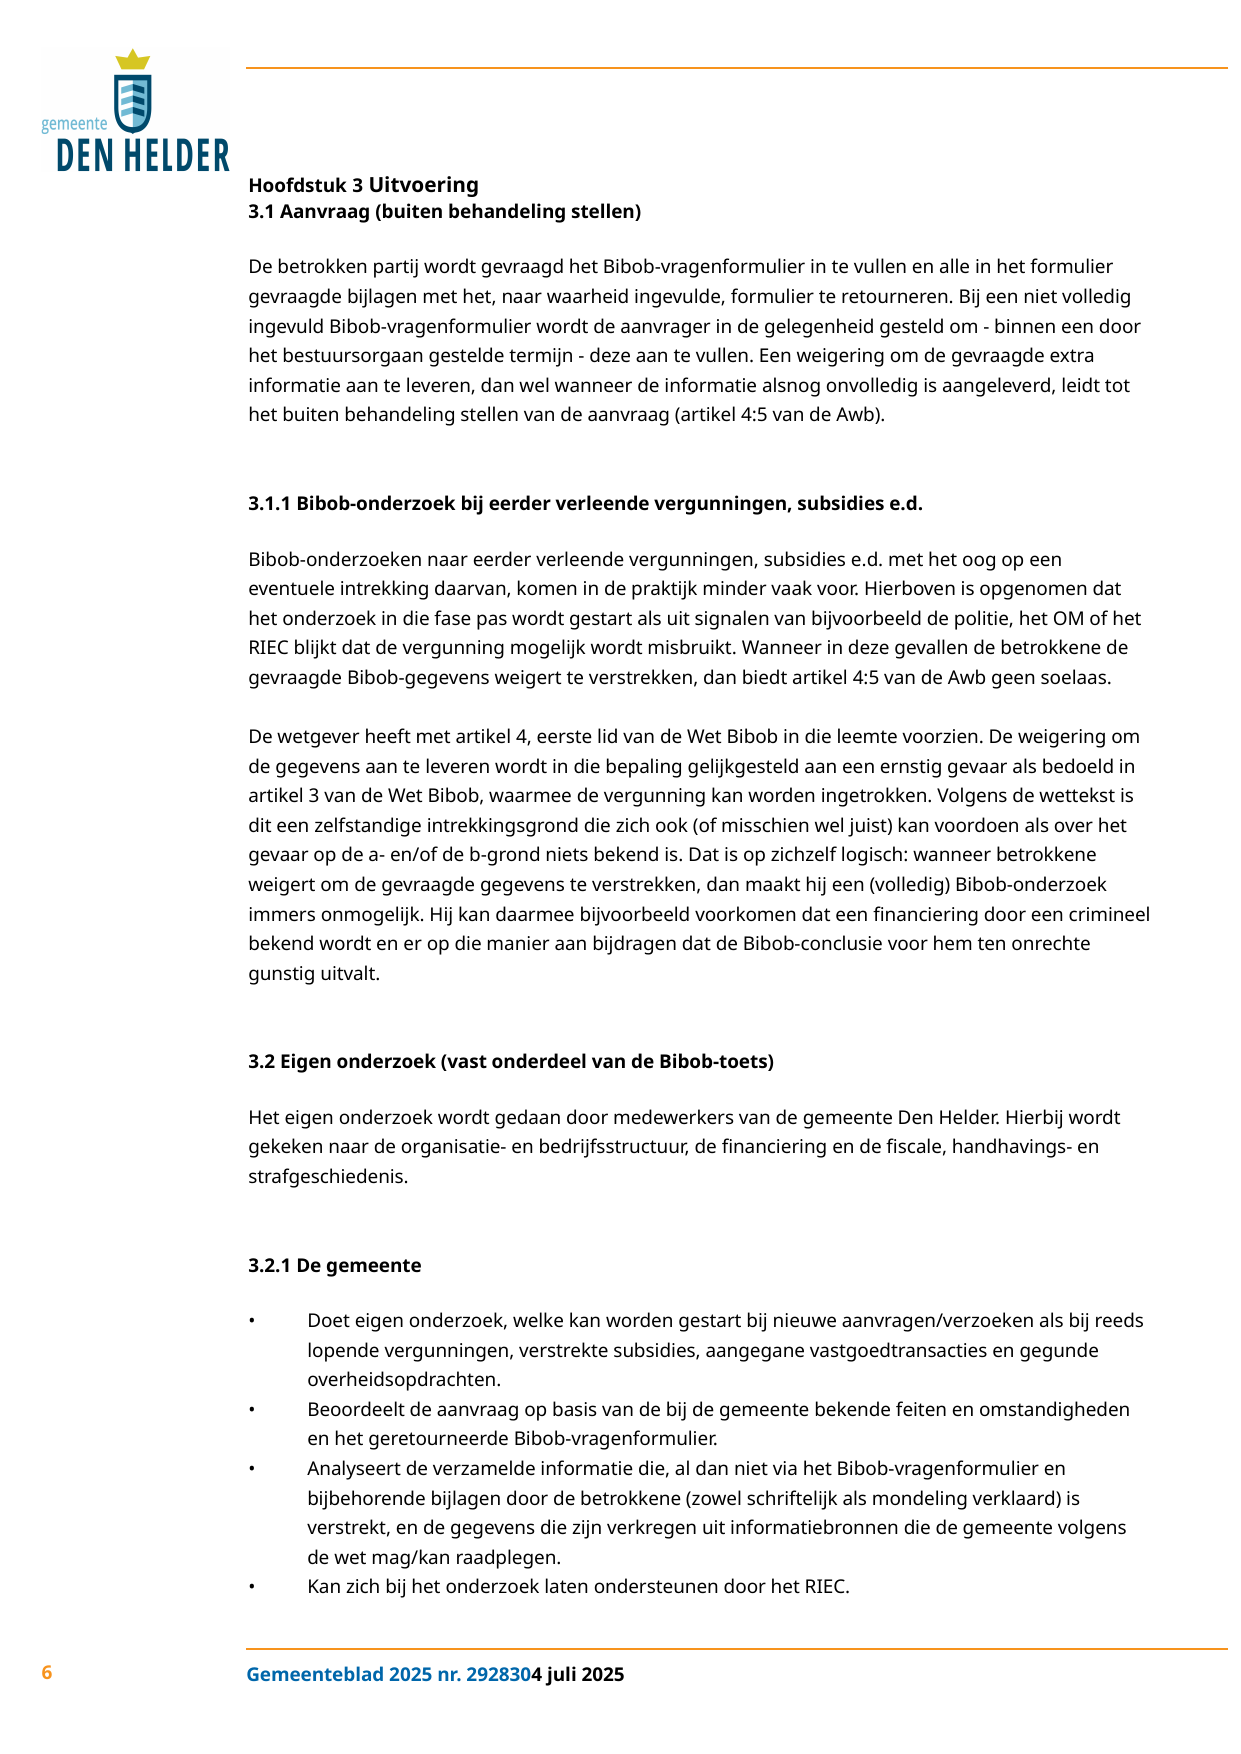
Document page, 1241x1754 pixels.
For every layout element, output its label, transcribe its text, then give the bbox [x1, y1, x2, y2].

list Kan zich bij het onderzoek laten ondersteunen door het RIEC. [248, 1573, 1152, 1599]
text 3.2.1 De gemeente [248, 1252, 1152, 1278]
text 3.1.1 Bibob-onderzoek bij eerder verleende vergunningen, subsidies e.d. [248, 490, 1152, 516]
list Beoordeelt de aanvraag op basis van de bij de gemeente bekende feiten en omstandigheden en het geretourneerde Bibob-vragenformulier. [248, 1396, 1152, 1451]
picture [41, 47, 231, 172]
text De betrokken partij wordt gevraagd het Bibob-vragenformulier in te vullen en alle in het formulier gevraagde bijlagen met het, naar waarheid ingevulde, formulier te retourneren. Bij een niet volledig ingevuld Bibob-vragenformulier wordt de aanvrager in de gelegenheid gesteld om - binnen een door het bestuursorgaan gestelde termijn - deze aan te vullen. Een weigering om de gevraagde extra informatie aan te leveren, dan wel wanneer de informatie alsnog onvolledig is aangeleverd, leidt tot het buiten behandeling stellen van de aanvraag (artikel 4:5 van de Awb). [248, 254, 1152, 427]
text 3.2 Eigen onderzoek (vast onderdeel van de Bibob-toets) [248, 1049, 1152, 1074]
text Hoofdstuk 3 Uitvoering [248, 170, 1152, 198]
text Het eigen onderzoek wordt gedaan door medewerkers van de gemeente Den Helder. Hierbij wordt gekeken naar de organisatie- en bedrijfsstructuur, de financiering en de fiscale, handhavings- en strafgeschiedenis. [248, 1104, 1152, 1189]
text 3.1 Aanvraag (buiten behandeling stellen) [248, 198, 1152, 224]
picture [63, 144, 68, 165]
text Bibob-onderzoeken naar eerder verleende vergunningen, subsidies e.d. met het oog op een eventuele intrekking daarvan, komen in de praktijk minder vaak voor. Hierboven is opgenomen dat het onderzoek in die fase pas wordt gestart als uit signalen van bijvoorbeeld de politie, het OM of het RIEC blijkt dat de vergunning mogelijk wordt misbruikt. Wanneer in deze gevallen de betrokkene de gevraagde Bibob-gegevens weigert te verstrekken, dan biedt artikel 4:5 van de Awb geen soelaas. [248, 546, 1152, 690]
list Doet eigen onderzoek, welke kan worden gestart bij nieuwe aanvragen/verzoeken als bij reeds lopende vergunningen, verstrekte subsidies, aangegane vastgoedtransacties en gegunde overheidsopdrachten. [248, 1307, 1152, 1392]
list Analyseert de verzamelde informatie die, al dan niet via het Bibob-vragenformulier en bijbehorende bijlagen door de betrokkene (zowel schriftelijk als mondeling verklaard) is verstrekt, en de gegevens die zijn verkregen uit informatiebronnen die de gemeente volgens de wet mag/kan raadplegen. [248, 1455, 1152, 1569]
picture [182, 144, 187, 165]
picture [100, 154, 106, 172]
text De wetgever heeft met artikel 4, eerste lid van de Wet Bibob in die leemte voorzien. De weigering om de gegevens aan te leveren wordt in die bepaling gelijkgesteld aan een ernstig gevaar als bedoeld in artikel 3 van de Wet Bibob, waarmee de vergunning kan worden ingetrokken. Volgens de wettekst is dit een zelfstandige intrekkingsgrond die zich ook (of misschien wel juist) kan voordoen als over het gevaar op de a- en/of de b-grond niets bekend is. Dat is op zichzelf logisch: wanneer betrokkene weigert om de gevraagde gegevens te verstrekken, dan maakt hij een (volledig) Bibob-onderzoek immers onmogelijk. Hij kan daarmee bijvoorbeeld voorkomen dat een financiering door een crimineel bekend wordt en er op die manier aan bijdragen dat de Bibob-conclusie voor hem ten onrechte gunstig uitvalt. [248, 723, 1152, 986]
picture [220, 160, 224, 172]
picture [130, 157, 135, 172]
